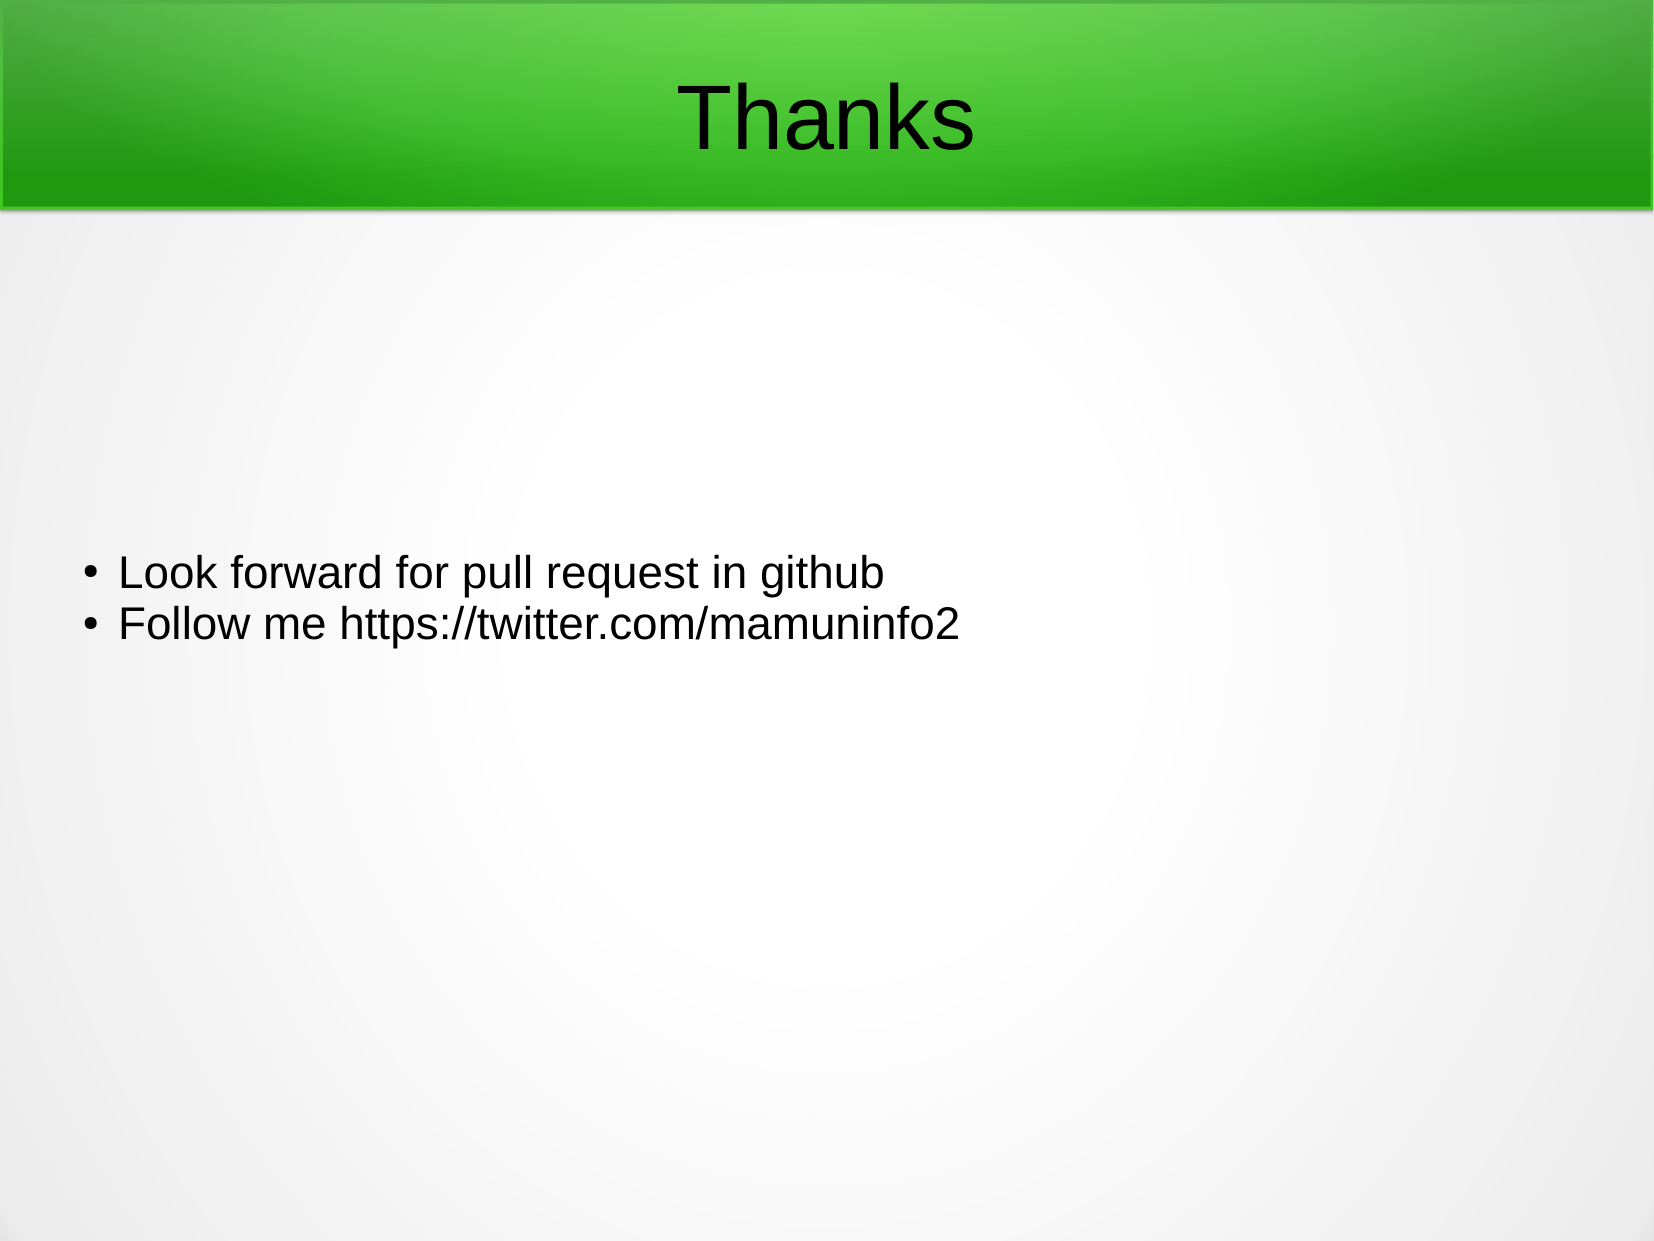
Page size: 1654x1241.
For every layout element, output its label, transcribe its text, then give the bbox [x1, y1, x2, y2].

subtitle Look forward for pull request in github Follow me https://twitter.com/mamuninfo2 [82, 290, 1571, 1010]
title Thanks [82, 47, 1571, 189]
